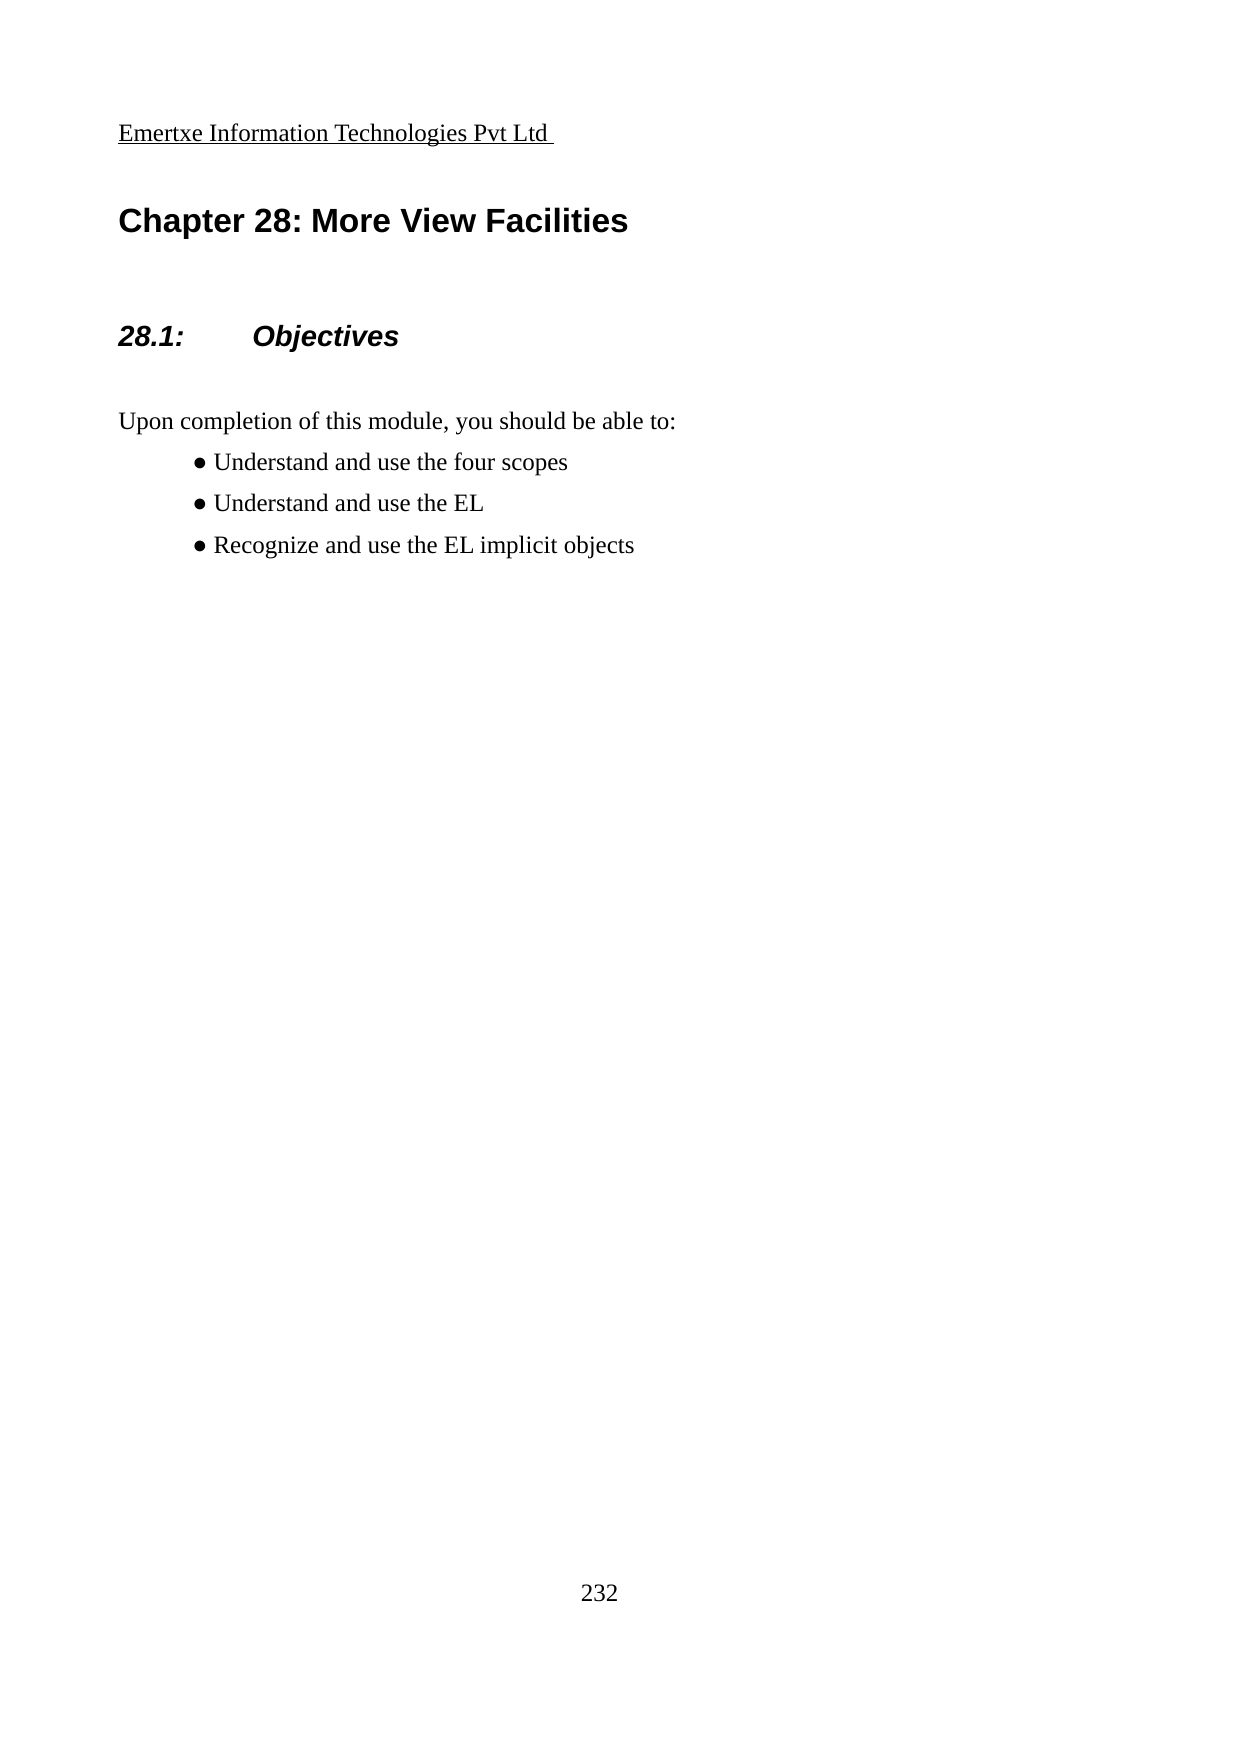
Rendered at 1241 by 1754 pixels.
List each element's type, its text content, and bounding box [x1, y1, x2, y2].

text ● Understand and use the EL [118, 488, 1122, 517]
subtitle Objectives [118, 319, 1122, 352]
text Upon completion of this module, you should be able to: [118, 406, 1122, 435]
subtitle More View Facilities [118, 201, 1122, 240]
text ● Understand and use the four scopes [118, 447, 1122, 476]
text ● Recognize and use the EL implicit objects [118, 530, 1122, 558]
